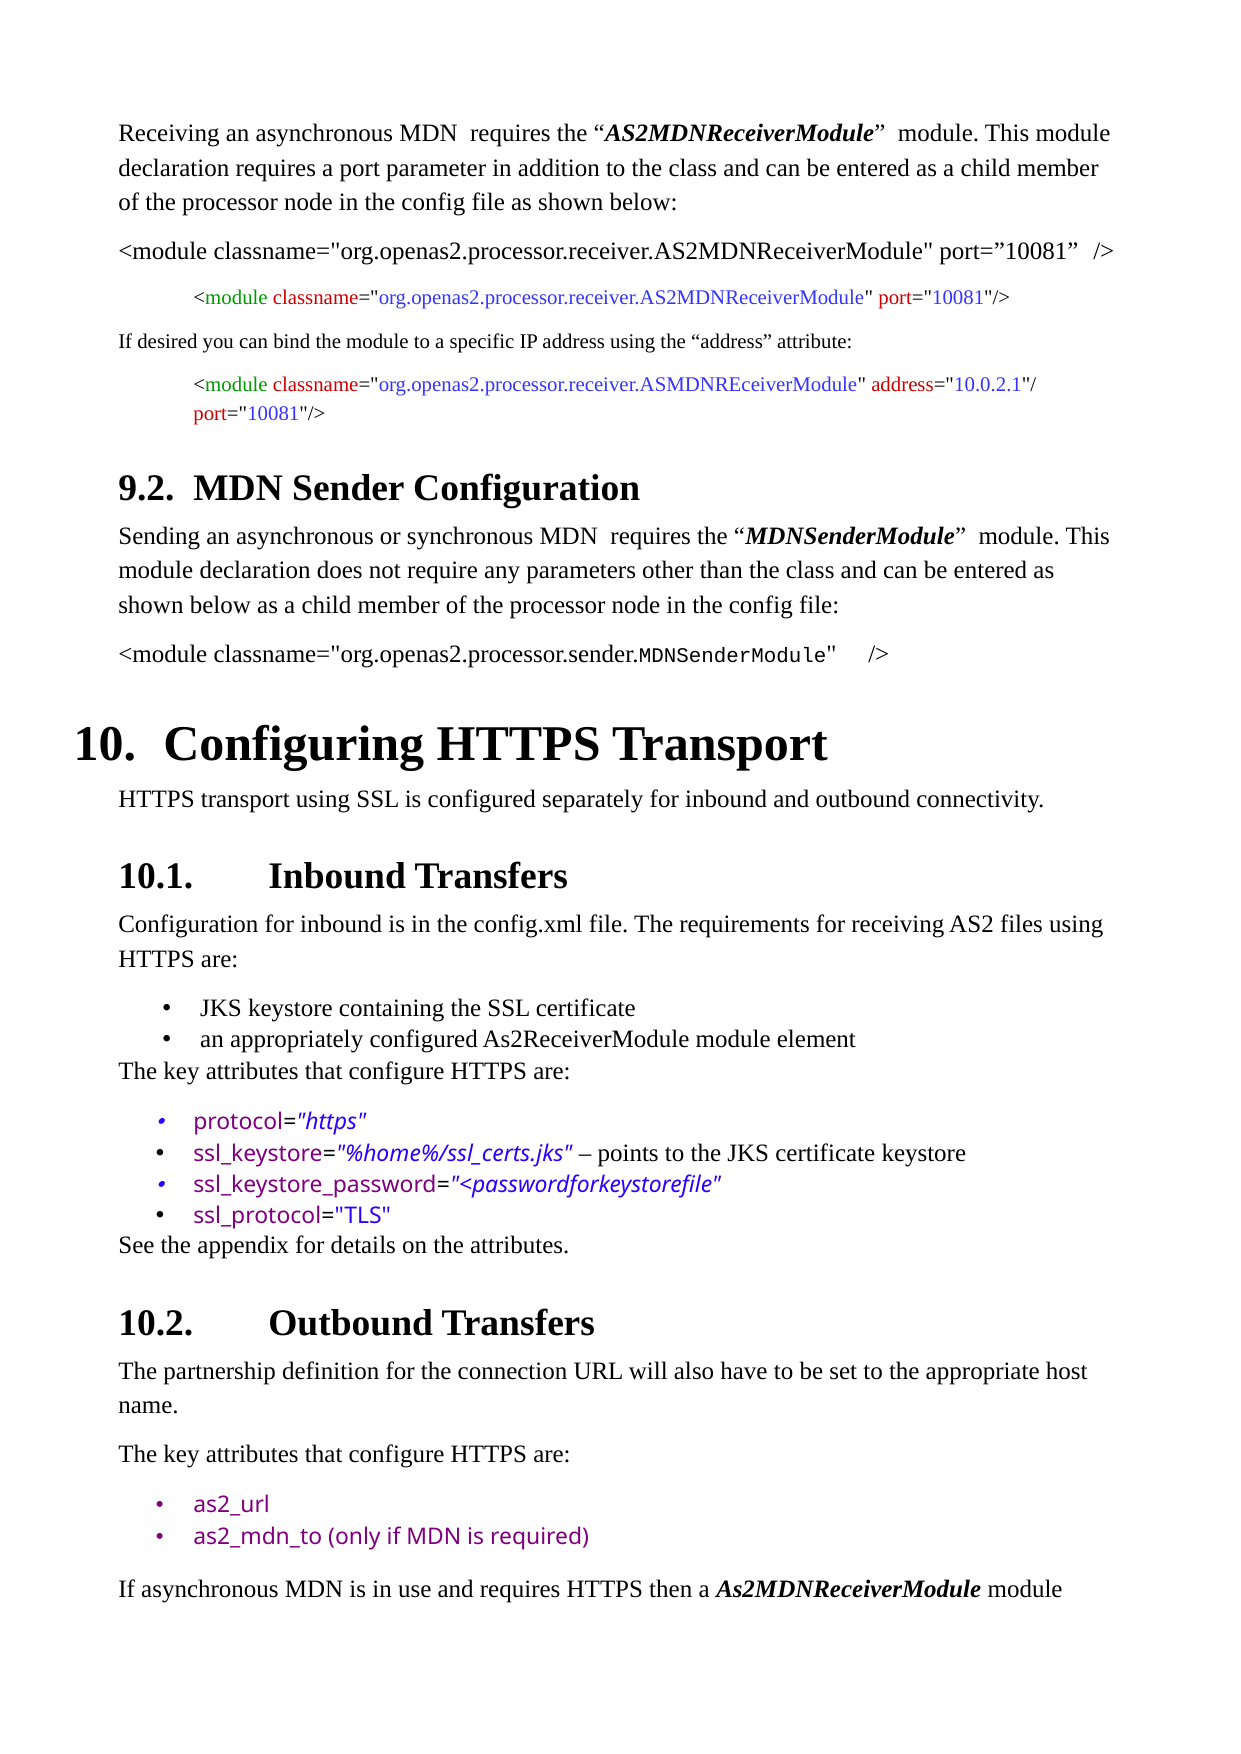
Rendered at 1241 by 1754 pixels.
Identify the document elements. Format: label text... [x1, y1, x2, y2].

text See the appendix for details on the attributes. [118, 1230, 1122, 1259]
subtitle MDN Sender Configuration [118, 465, 1122, 508]
list ssl_keystore="%home%/ssl_certs.jks" – points to the JKS certificate keystore [156, 1137, 1122, 1168]
list as2_mdn_to (only if MDN is required) [156, 1520, 1122, 1551]
subtitle Configuring HTTPS Transport [73, 714, 1122, 771]
list protocol="https" [156, 1105, 1122, 1137]
list ssl_keystore_password="<passwordforkeystorefile" [156, 1168, 1122, 1199]
text The partnership definition for the connection URL will also have to be set to the appropriate host name. [118, 1356, 1122, 1419]
list JKS keystore containing the SSL certificate [162, 993, 1122, 1022]
subtitle Outbound Transfers [118, 1300, 1122, 1343]
text Configuration for inbound is in the config.xml file. The requirements for receiving AS2 files using HTTPS are: [118, 909, 1122, 973]
list ssl_protocol="TLS" [156, 1199, 1122, 1230]
text The key attributes that configure HTTPS are: [118, 1439, 1122, 1468]
text The key attributes that configure HTTPS are: [118, 1056, 1122, 1085]
text <module classname="org.openas2.processor.receiver.AS2MDNReceiverModule" port=”10081” /> [118, 236, 1122, 265]
list an appropriately configured As2ReceiverModule module element [162, 1024, 1122, 1053]
text <module classname="org.openas2.processor.receiver.ASMDNREceiverModule" address="10.0.2.1"/ port="10081"/> [193, 372, 1122, 425]
text <module classname="org.openas2.processor.sender.MDNSenderModule" /> [118, 639, 1122, 668]
text HTTPS transport using SSL is configured separately for inbound and outbound connectivity. [118, 784, 1122, 813]
list as2_url [156, 1488, 1122, 1520]
text Sending an asynchronous or synchronous MDN requires the “MDNSenderModule” module. This module declaration does not require any parameters other than the class and can be entered as shown below as a child member of the processor node in the config file: [118, 521, 1122, 618]
text If desired you can bind the module to a specific IP address using the “address” attribute: [118, 329, 1122, 353]
subtitle Inbound Transfers [118, 854, 1122, 897]
text If asynchronous MDN is in use and requires HTTPS then a As2MDNReceiverModule module [118, 1574, 1122, 1602]
text <module classname="org.openas2.processor.receiver.AS2MDNReceiverModule" port="10081"/> [193, 285, 1122, 309]
text Receiving an asynchronous MDN requires the “AS2MDNReceiverModule” module. This module declaration requires a port parameter in addition to the class and can be entered as a child member of the processor node in the config file as shown below: [118, 118, 1122, 216]
